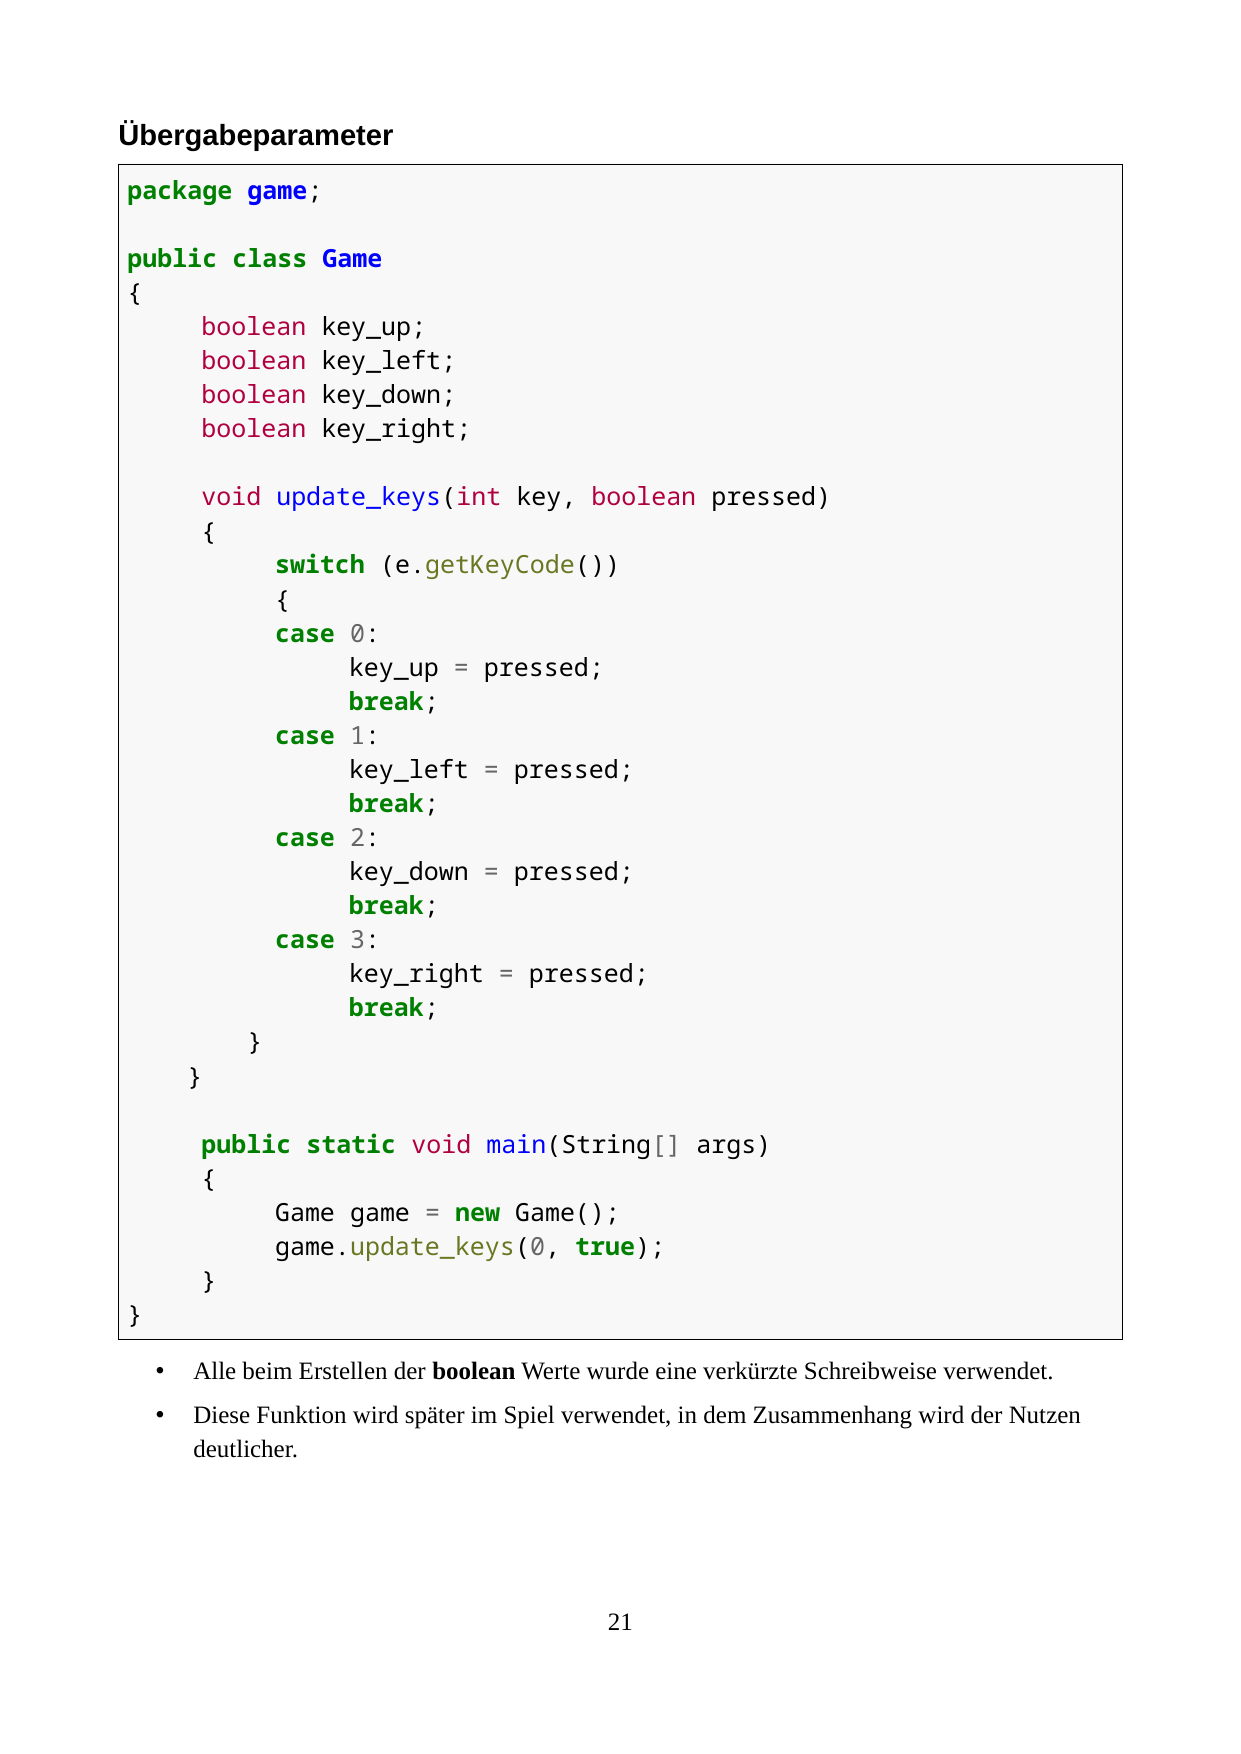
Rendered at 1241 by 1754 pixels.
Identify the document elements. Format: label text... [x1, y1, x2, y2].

text boolean key_down; [127, 377, 1113, 411]
text public class Game [127, 241, 1113, 275]
text { [127, 1160, 1113, 1194]
text game.update_keys(0, true); [127, 1228, 1113, 1262]
subtitle Übergabeparameter [94, 118, 1122, 152]
text break; [127, 888, 1113, 922]
text key_left = pressed; [127, 752, 1113, 786]
text boolean key_left; [127, 343, 1113, 377]
text Game game = new Game(); [127, 1194, 1113, 1228]
list Alle beim Erstellen der boolean Werte wurde eine verkürzte Schreibweise verwendet. [156, 1340, 1122, 1384]
text { [127, 581, 1113, 615]
text boolean key_up; [127, 309, 1113, 343]
text case 2: [127, 820, 1113, 854]
text boolean key_right; [127, 411, 1113, 445]
text key_down = pressed; [127, 854, 1113, 888]
text key_up = pressed; [127, 649, 1113, 683]
text { [127, 513, 1113, 547]
text public static void main(String[] args) [127, 1126, 1113, 1160]
text } [127, 1024, 1113, 1058]
text { [127, 275, 1113, 309]
text void update_keys(int key, boolean pressed) [127, 479, 1113, 513]
list Diese Funktion wird später im Spiel verwendet, in dem Zusammenhang wird der Nutzen deutlicher. [156, 1401, 1122, 1462]
text } [127, 1297, 1113, 1331]
text case 3: [127, 922, 1113, 956]
text switch (e.getKeyCode()) [127, 547, 1113, 581]
text break; [127, 990, 1113, 1024]
text case 0: [127, 615, 1113, 649]
text } [127, 1262, 1113, 1297]
text break; [127, 683, 1113, 717]
text case 1: [127, 717, 1113, 752]
text package game; [127, 172, 1113, 207]
text } [127, 1058, 1113, 1092]
text break; [127, 786, 1113, 820]
text key_right = pressed; [127, 956, 1113, 990]
